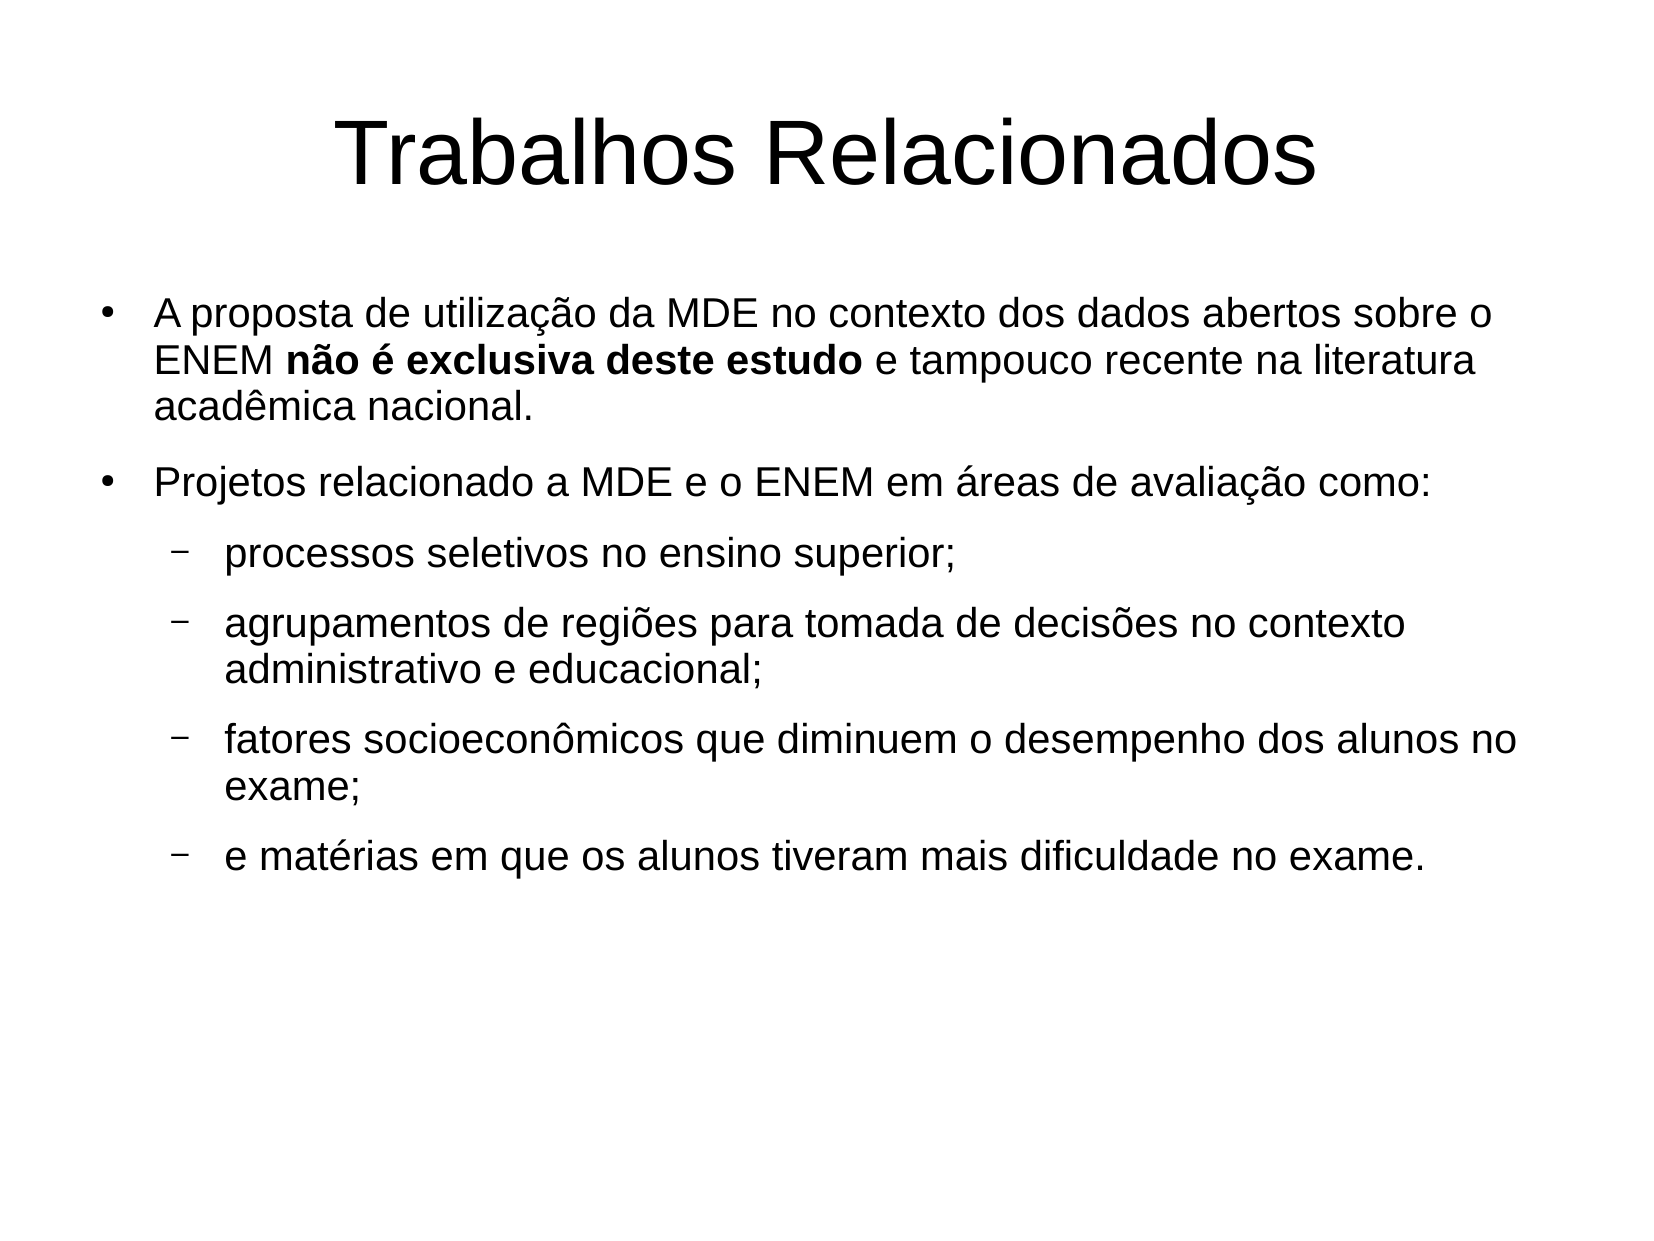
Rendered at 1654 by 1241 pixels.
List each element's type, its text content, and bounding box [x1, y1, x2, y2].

title Trabalhos Relacionados [82, 49, 1571, 257]
list A proposta de utilização da MDE no contexto dos dados abertos sobre o ENEM não é exclusiva deste estudo e tampouco recente na literatura acadêmica nacional. Projetos relacionado a MDE e o ENEM em áreas de avaliação como: processos seletivos no ensino superior; agrupamentos de regiões para tomada de decisões no contexto administrativo e educacional; fatores socioeconômicos que diminuem o desempenho dos alunos no exame; e matérias em que os alunos tiveram mais dificuldade no exame. [82, 290, 1571, 1010]
